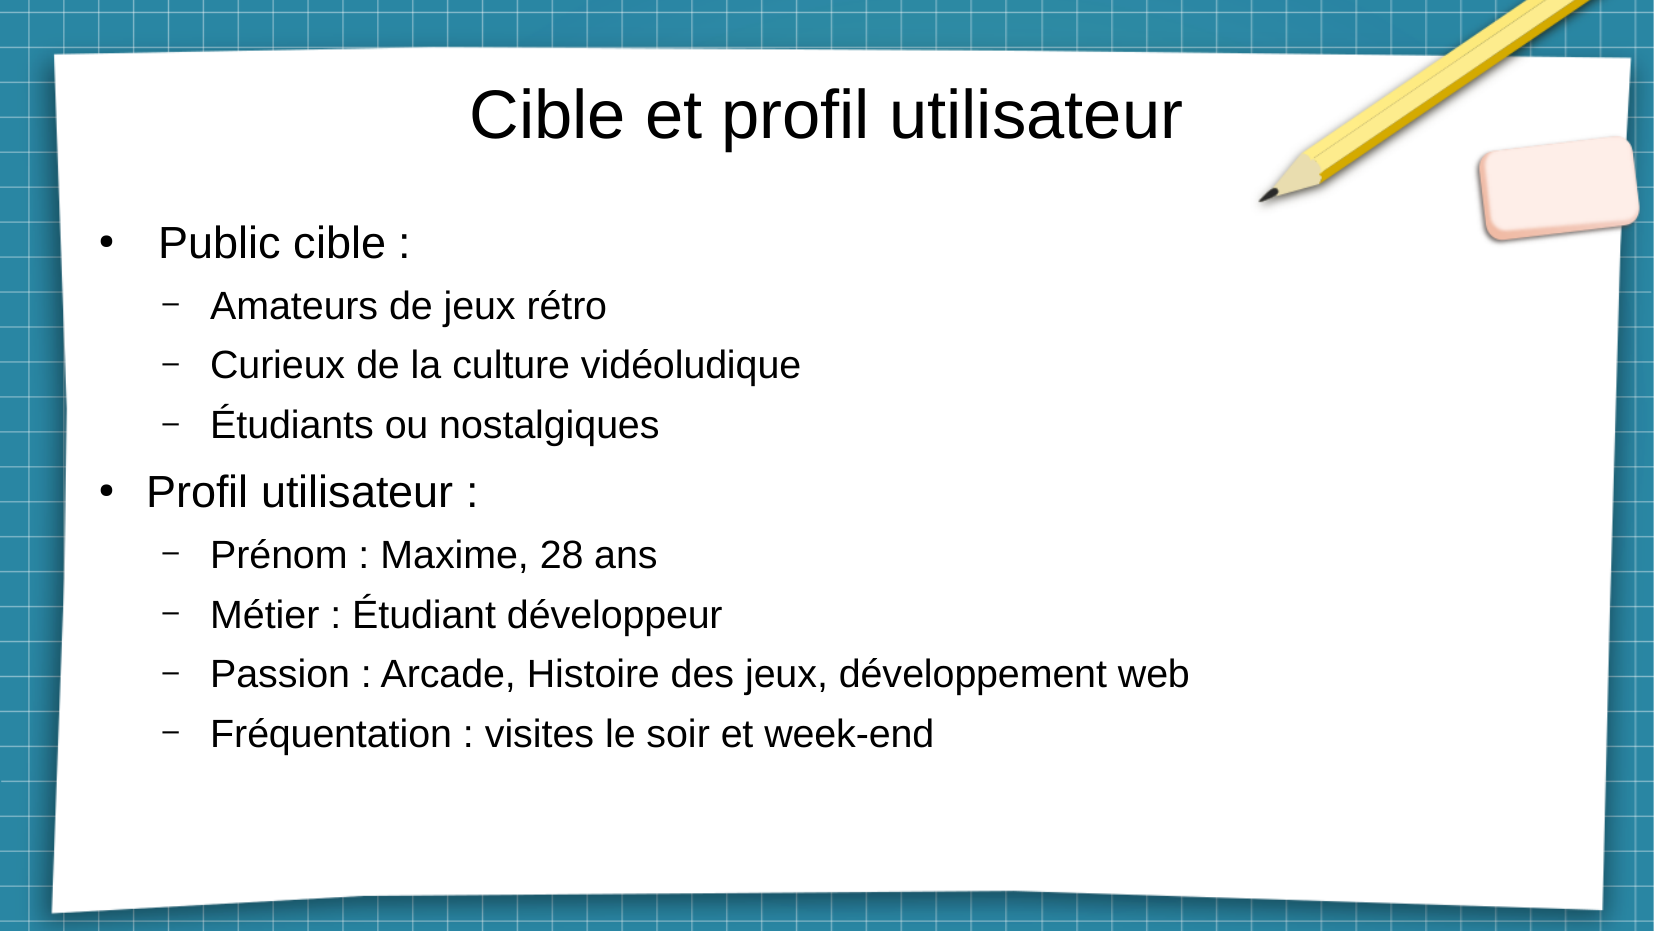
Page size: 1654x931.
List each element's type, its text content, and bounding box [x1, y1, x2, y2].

title Cible et profil utilisateur [82, 37, 1571, 193]
list Public cible : Amateurs de jeux rétro Curieux de la culture vidéoludique Étudiants ou nostalgiques Profil utilisateur : Prénom : Maxime, 28 ans Métier : Étudiant développeur Passion : Arcade, Histoire des jeux, développement web Fréquentation : visites le soir et week-end [82, 217, 1571, 758]
picture [0, 0, 1654, 931]
